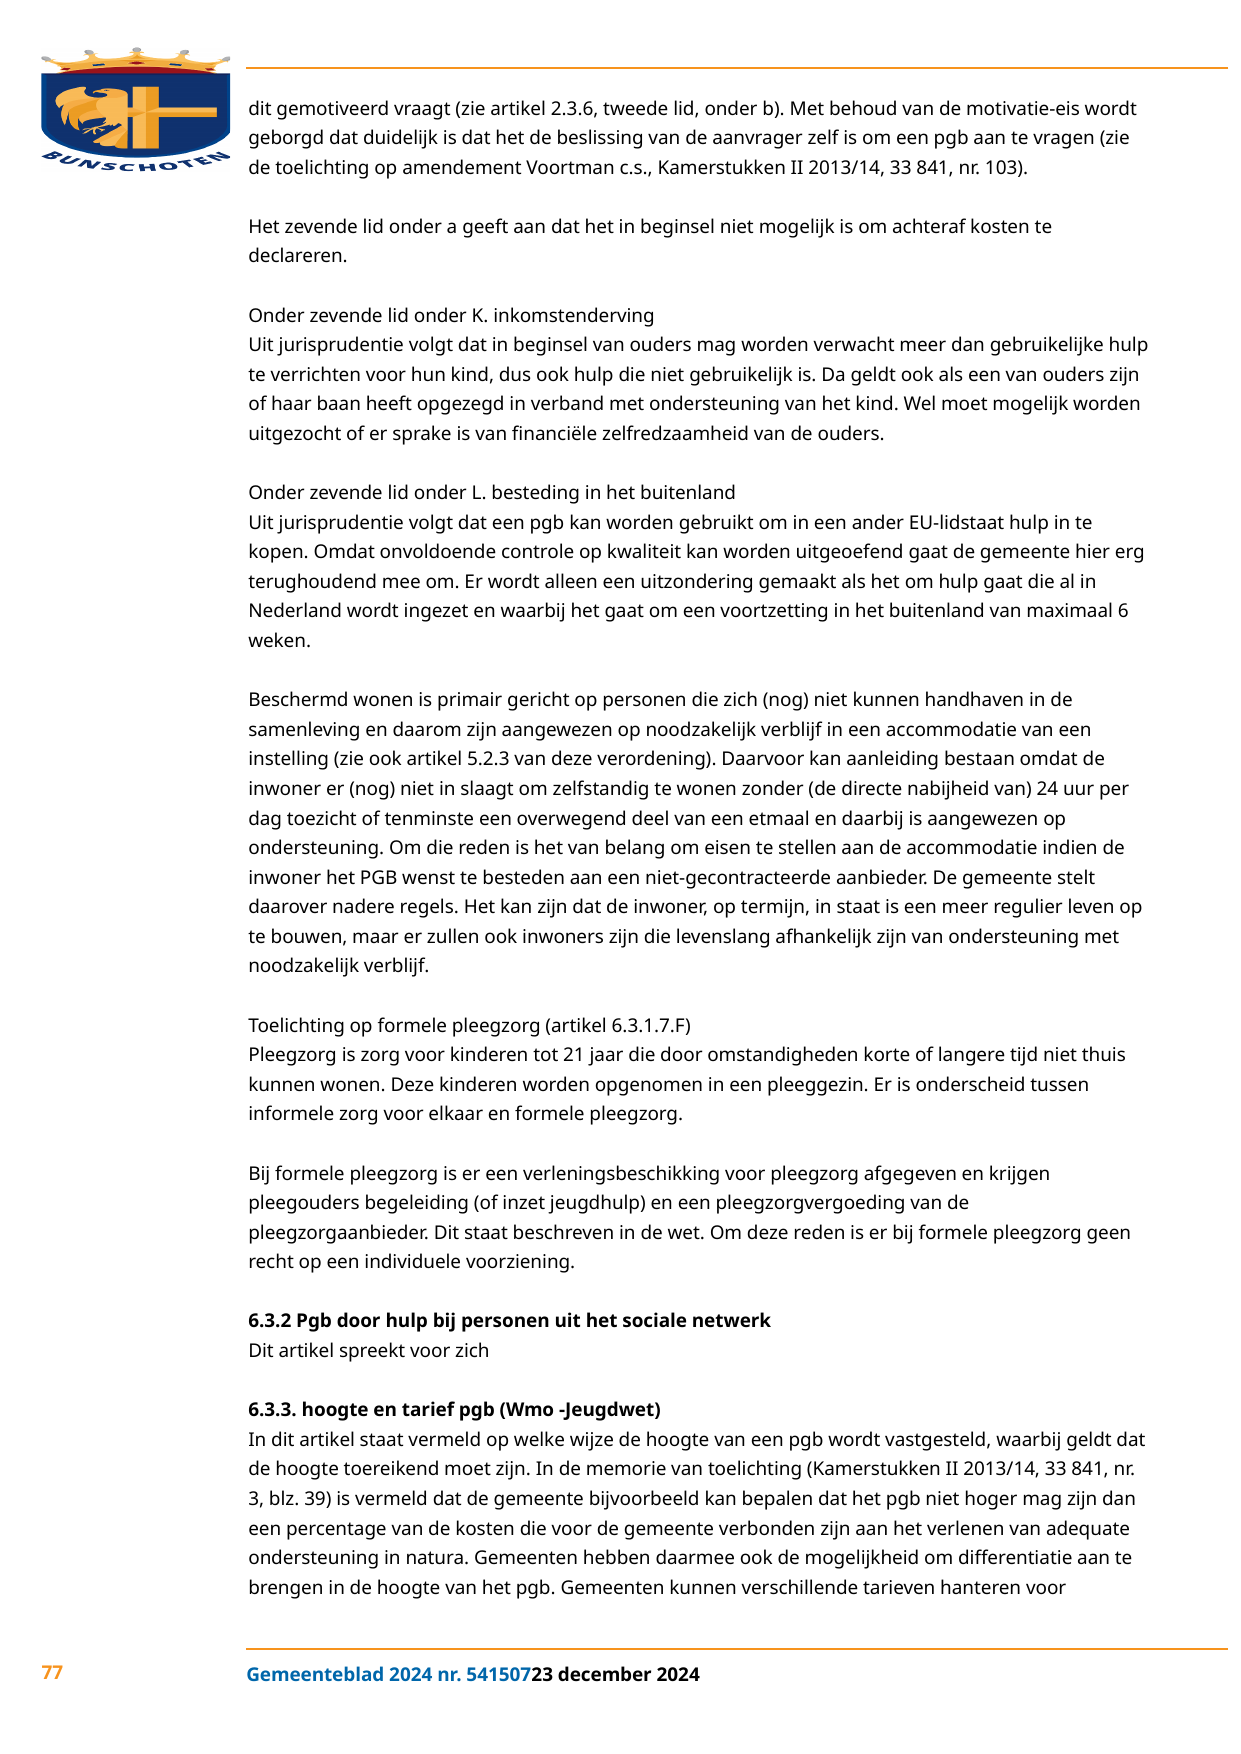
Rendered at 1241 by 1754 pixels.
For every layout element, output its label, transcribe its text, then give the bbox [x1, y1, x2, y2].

text Toelichting op formele pleegzorg (artikel 6.3.1.7.F) [248, 1012, 1152, 1038]
text Uit jurisprudentie volgt dat in beginsel van ouders mag worden verwacht meer dan gebruikelijke hulp te verrichten voor hun kind, dus ook hulp die niet gebruikelijk is. Da geldt ook als een van ouders zijn of haar baan heeft opgezegd in verband met ondersteuning van het kind. Wel moet mogelijk worden uitgezocht of er sprake is van financiële zelfredzaamheid van de ouders. [248, 331, 1152, 446]
text Uit jurisprudentie volgt dat een pgb kan worden gebruikt om in een ander EU-lidstaat hulp in te kopen. Omdat onvoldoende controle op kwaliteit kan worden uitgeoefend gaat de gemeente hier erg terughoudend mee om. Er wordt alleen een uitzondering gemaakt als het om hulp gaat die al in Nederland wordt ingezet en waarbij het gaat om een voortzetting in het buitenland van maximaal 6 weken. [248, 509, 1152, 653]
text dit gemotiveerd vraagt (zie artikel 2.3.6, tweede lid, onder b). Met behoud van de motivatie-eis wordt geborgd dat duidelijk is dat het de beslissing van de aanvrager zelf is om een pgb aan te vragen (zie de toelichting op amendement Voortman c.s., Kamerstukken II 2013/14, 33 841, nr. 103). [248, 95, 1152, 180]
text 6.3.3. hoogte en tarief pgb (Wmo -Jeugdwet) [248, 1396, 1152, 1422]
text In dit artikel staat vermeld op welke wijze de hoogte van een pgb wordt vastgesteld, waarbij geldt dat de hoogte toereikend moet zijn. In de memorie van toelichting (Kamerstukken II 2013/14, 33 841, nr. 3, blz. 39) is vermeld dat de gemeente bijvoorbeeld kan bepalen dat het pgb niet hoger mag zijn dan een percentage van de kosten die voor de gemeente verbonden zijn aan het verlenen van adequate ondersteuning in natura. Gemeenten hebben daarmee ook de mogelijkheid om differentiatie aan te brengen in de hoogte van het pgb. Gemeenten kunnen verschillende tarieven hanteren voor [248, 1426, 1152, 1600]
text Onder zevende lid onder K. inkomstenderving [248, 302, 1152, 328]
text Het zevende lid onder a geeft aan dat het in beginsel niet mogelijk is om achteraf kosten te declareren. [248, 213, 1152, 268]
text Dit artikel spreekt voor zich [248, 1337, 1152, 1363]
text Pleegzorg is zorg voor kinderen tot 21 jaar die door omstandigheden korte of langere tijd niet thuis kunnen wonen. Deze kinderen worden opgenomen in een pleeggezin. Er is onderscheid tussen informele zorg voor elkaar en formele pleegzorg. [248, 1041, 1152, 1126]
text Bij formele pleegzorg is er een verleningsbeschikking voor pleegzorg afgegeven en krijgen pleegouders begeleiding (of inzet jeugdhulp) en een pleegzorgvergoeding van de pleegzorgaanbieder. Dit staat beschreven in de wet. Om deze reden is er bij formele pleegzorg geen recht op een individuele voorziening. [248, 1160, 1152, 1274]
text 6.3.2 Pgb door hulp bij personen uit het sociale netwerk [248, 1308, 1152, 1333]
text Onder zevende lid onder L. besteding in het buitenland [248, 479, 1152, 505]
picture [41, 47, 231, 172]
text Beschermd wonen is primair gericht op personen die zich (nog) niet kunnen handhaven in de samenleving en daarom zijn aangewezen op noodzakelijk verblijf in een accommodatie van een instelling (zie ook artikel 5.2.3 van deze verordening). Daarvoor kan aanleiding bestaan omdat de inwoner er (nog) niet in slaagt om zelfstandig te wonen zonder (de directe nabijheid van) 24 uur per dag toezicht of tenminste een overwegend deel van een etmaal en daarbij is aangewezen op ondersteuning. Om die reden is het van belang om eisen te stellen aan de accommodatie indien de inwoner het PGB wenst te besteden aan een niet-gecontracteerde aanbieder. De gemeente stelt daarover nadere regels. Het kan zijn dat de inwoner, op termijn, in staat is een meer regulier leven op te bouwen, maar er zullen ook inwoners zijn die levenslang afhankelijk zijn van ondersteuning met noodzakelijk verblijf. [248, 686, 1152, 978]
